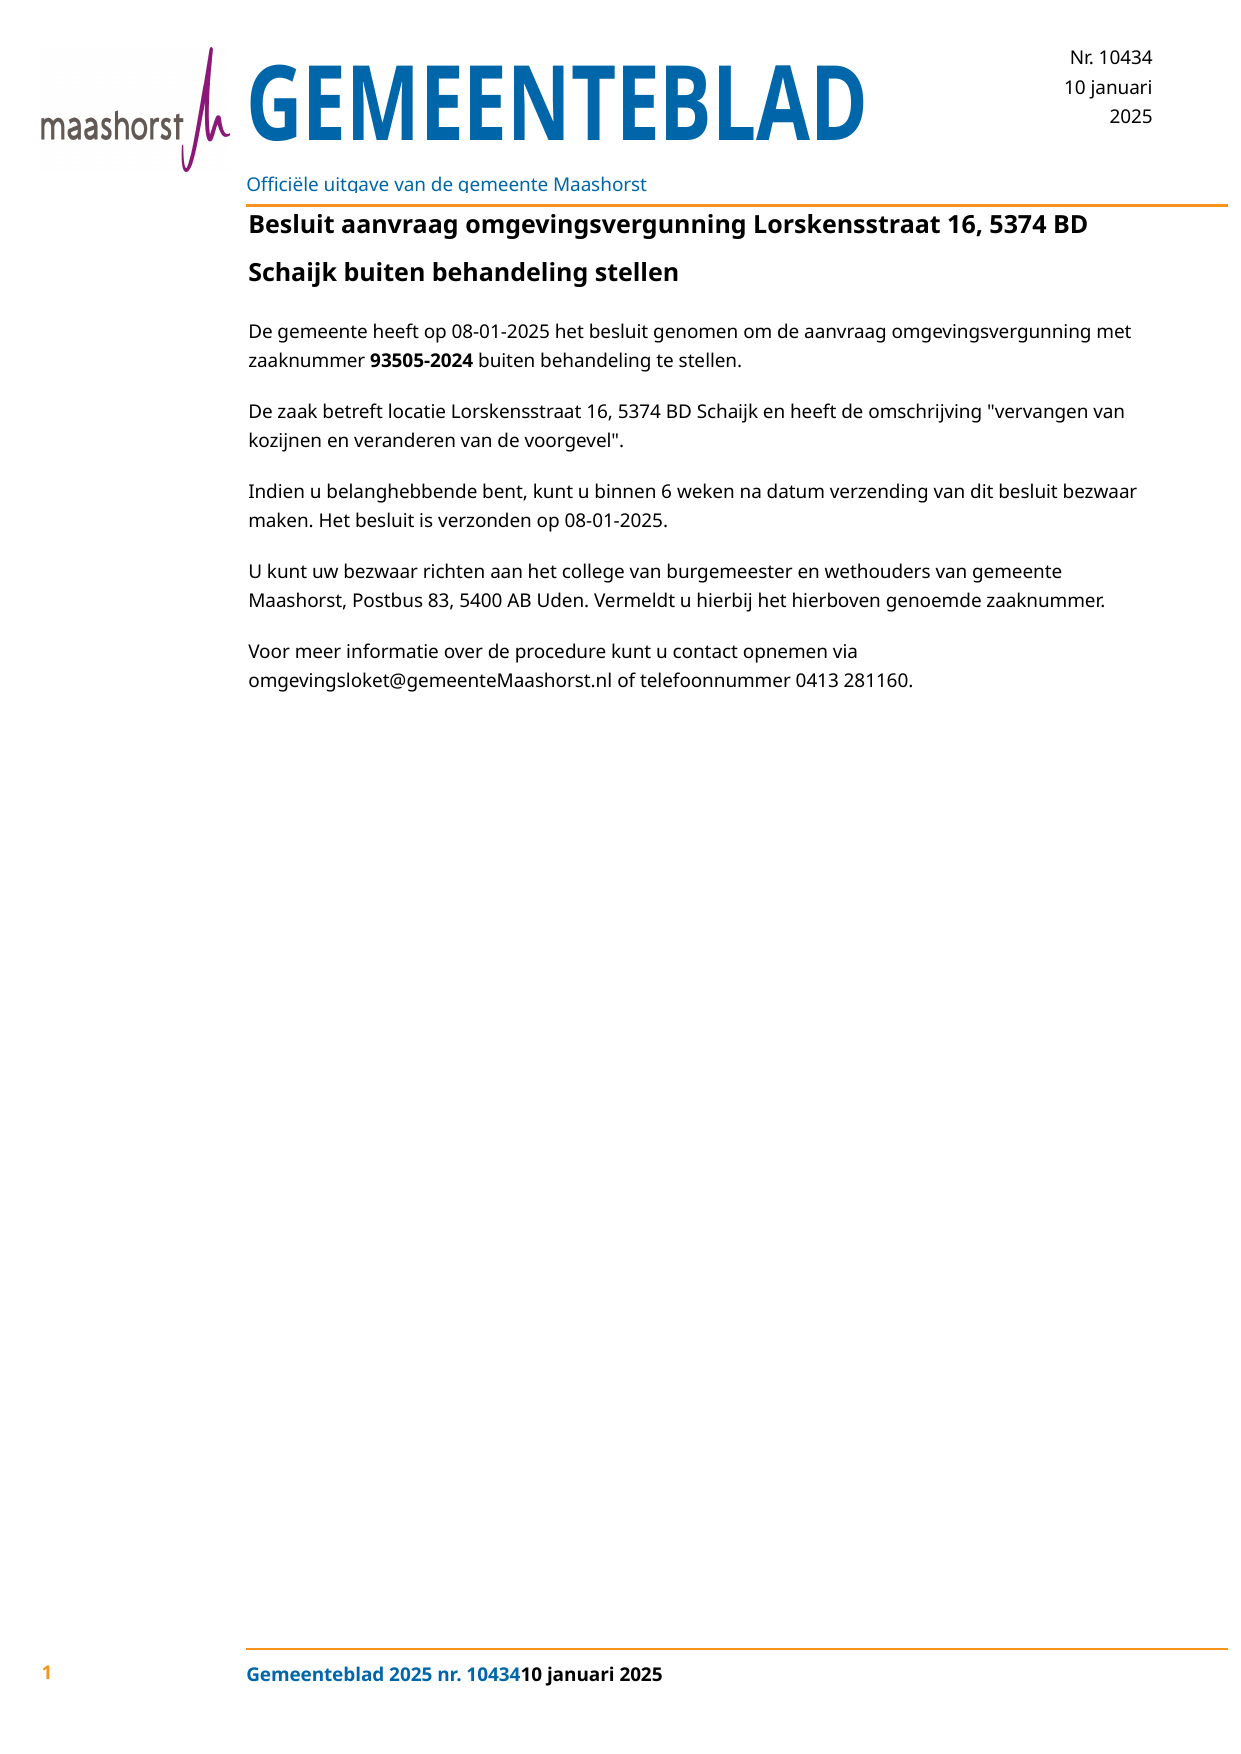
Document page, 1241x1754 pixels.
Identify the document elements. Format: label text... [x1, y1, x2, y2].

text De zaak betreft locatie Lorskensstraat 16, 5374 BD Schaijk en heeft de omschrijving "vervangen van kozijnen en veranderen van de voorgevel". [248, 398, 1152, 453]
text Besluit aanvraag omgevingsvergunning Lorskensstraat 16, 5374 BD Schaijk buiten behandeling stellen [248, 207, 1152, 288]
picture [41, 47, 231, 172]
text Voor meer informatie over de procedure kunt u contact opnemen via omgevingsloket@gemeenteMaashorst.nl of telefoonnummer 0413 281160. [248, 638, 1152, 693]
text U kunt uw bezwaar richten aan het college van burgemeester en wethouders van gemeente Maashorst, Postbus 83, 5400 AB Uden. Vermeldt u hierbij het hierboven genoemde zaaknummer. [248, 558, 1152, 613]
text De gemeente heeft op 08-01-2025 het besluit genomen om de aanvraag omgevingsvergunning met zaaknummer 93505-2024 buiten behandeling te stellen. [248, 318, 1152, 373]
text Indien u belanghebbende bent, kunt u binnen 6 weken na datum verzending van dit besluit bezwaar maken. Het besluit is verzonden op 08-01-2025. [248, 478, 1152, 533]
